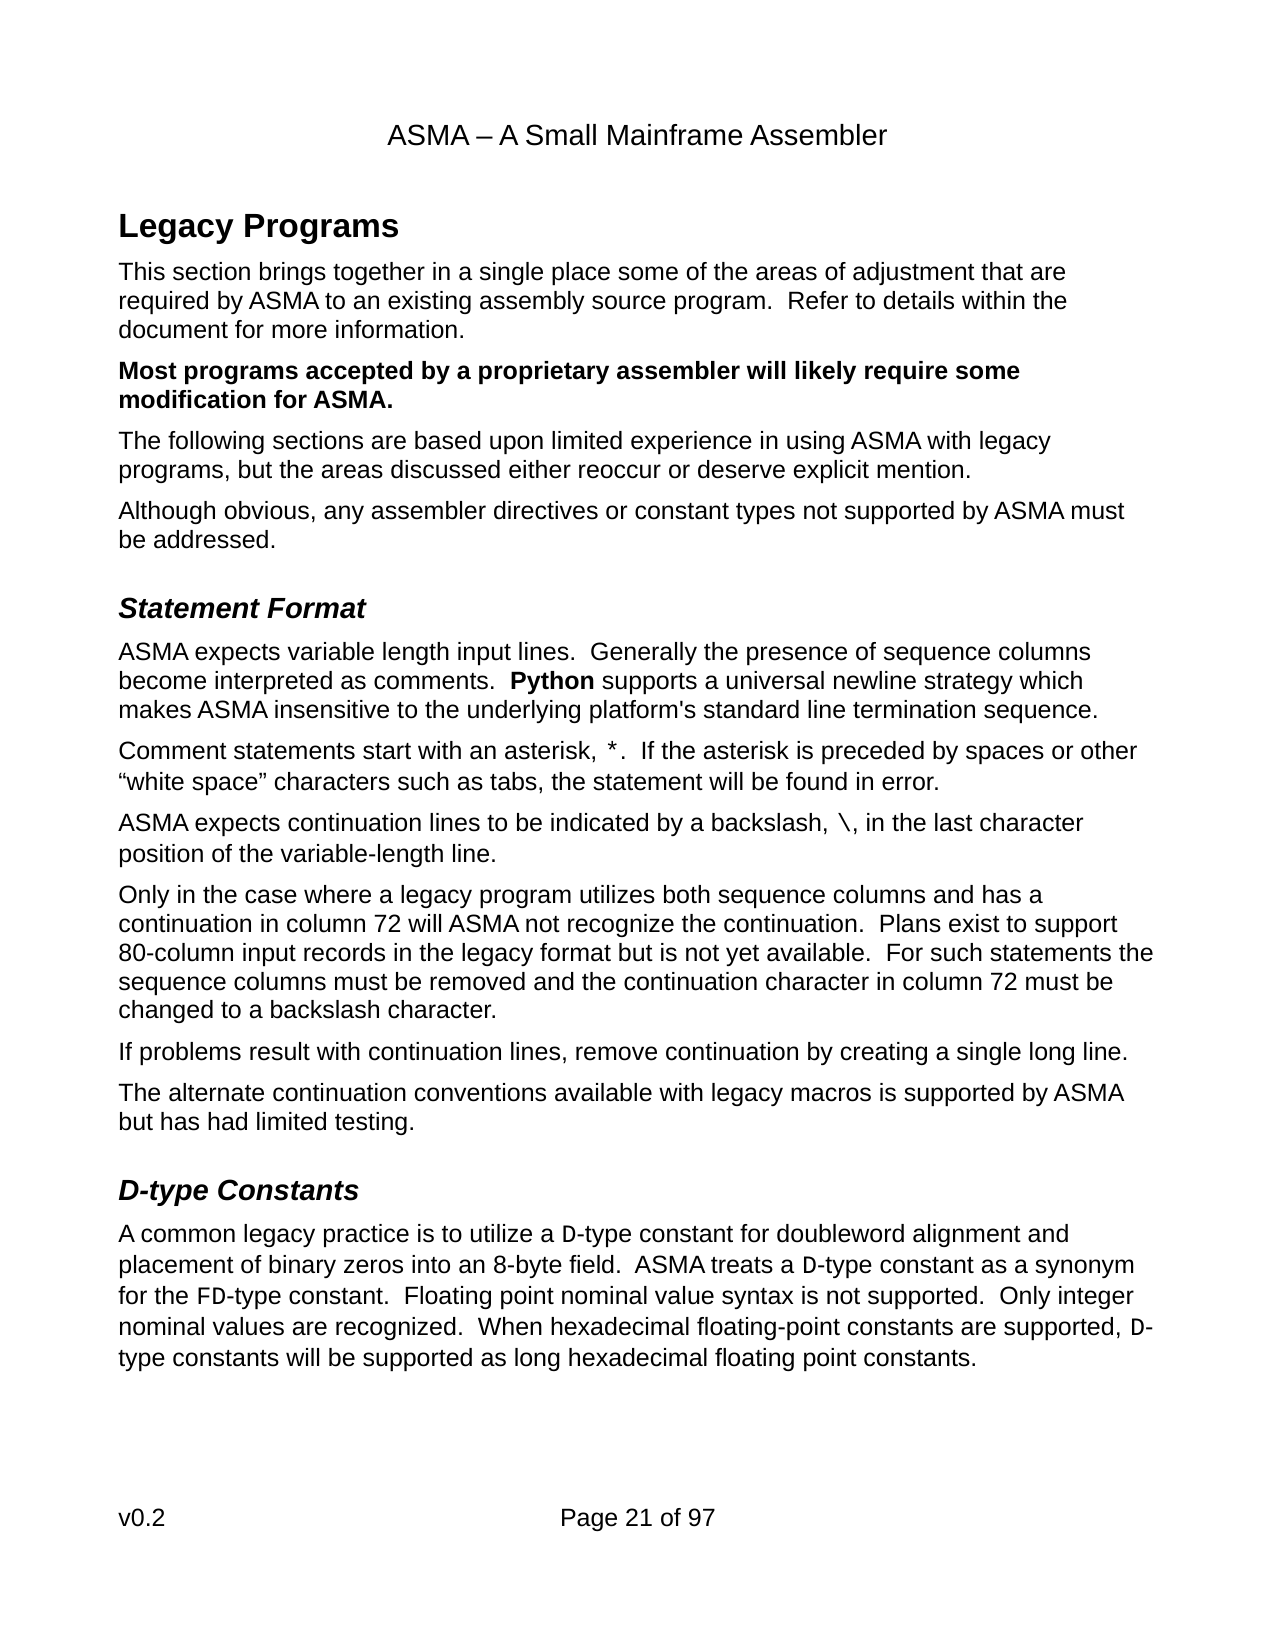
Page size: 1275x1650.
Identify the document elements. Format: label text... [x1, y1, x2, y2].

text Only in the case where a legacy program utilizes both sequence columns and has a continuation in column 72 will ASMA not recognize the continuation. Plans exist to support 80-column input records in the legacy format but is not yet available. For such statements the sequence columns must be removed and the continuation character in column 72 must be changed to a backslash character. [118, 880, 1157, 1024]
text Although obvious, any assembler directives or constant types not supported by ASMA must be addressed. [118, 496, 1157, 553]
text A common legacy practice is to utilize a D-type constant for doubleword alignment and placement of binary zeros into an 8-byte field. ASMA treats a D-type constant as a synonym for the FD-type constant. Floating point nominal value syntax is not supported. Only integer nominal values are recognized. When hexadecimal floating-point constants are supported, D-type constants will be supported as long hexadecimal floating point constants. [118, 1219, 1157, 1371]
text ASMA expects variable length input lines. Generally the presence of sequence columns become interpreted as comments. Python supports a universal newline strategy which makes ASMA insensitive to the underlying platform's standard line termination sequence. [118, 637, 1157, 723]
text If problems result with continuation lines, remove continuation by creating a single long line. [118, 1036, 1157, 1065]
subtitle D-type Constants [118, 1173, 1157, 1206]
text ASMA expects continuation lines to be indicated by a backslash, \, in the last character position of the variable-length line. [118, 808, 1157, 868]
text The alternate continuation conventions available with legacy macros is supported by ASMA but has had limited testing. [118, 1078, 1157, 1135]
subtitle Statement Format [118, 591, 1157, 624]
text The following sections are based upon limited experience in using ASMA with legacy programs, but the areas discussed either reoccur or deserve explicit mention. [118, 426, 1157, 483]
text Most programs accepted by a proprietary assembler will likely require some modification for ASMA. [118, 356, 1157, 413]
text This section brings together in a single place some of the areas of adjustment that are required by ASMA to an existing assembly source program. Refer to details within the document for more information. [118, 257, 1157, 343]
text Comment statements start with an asterisk, *. If the asterisk is preceded by spaces or other “white space” characters such as tabs, the statement will be found in error. [118, 736, 1157, 796]
subtitle Legacy Programs [118, 206, 1157, 245]
